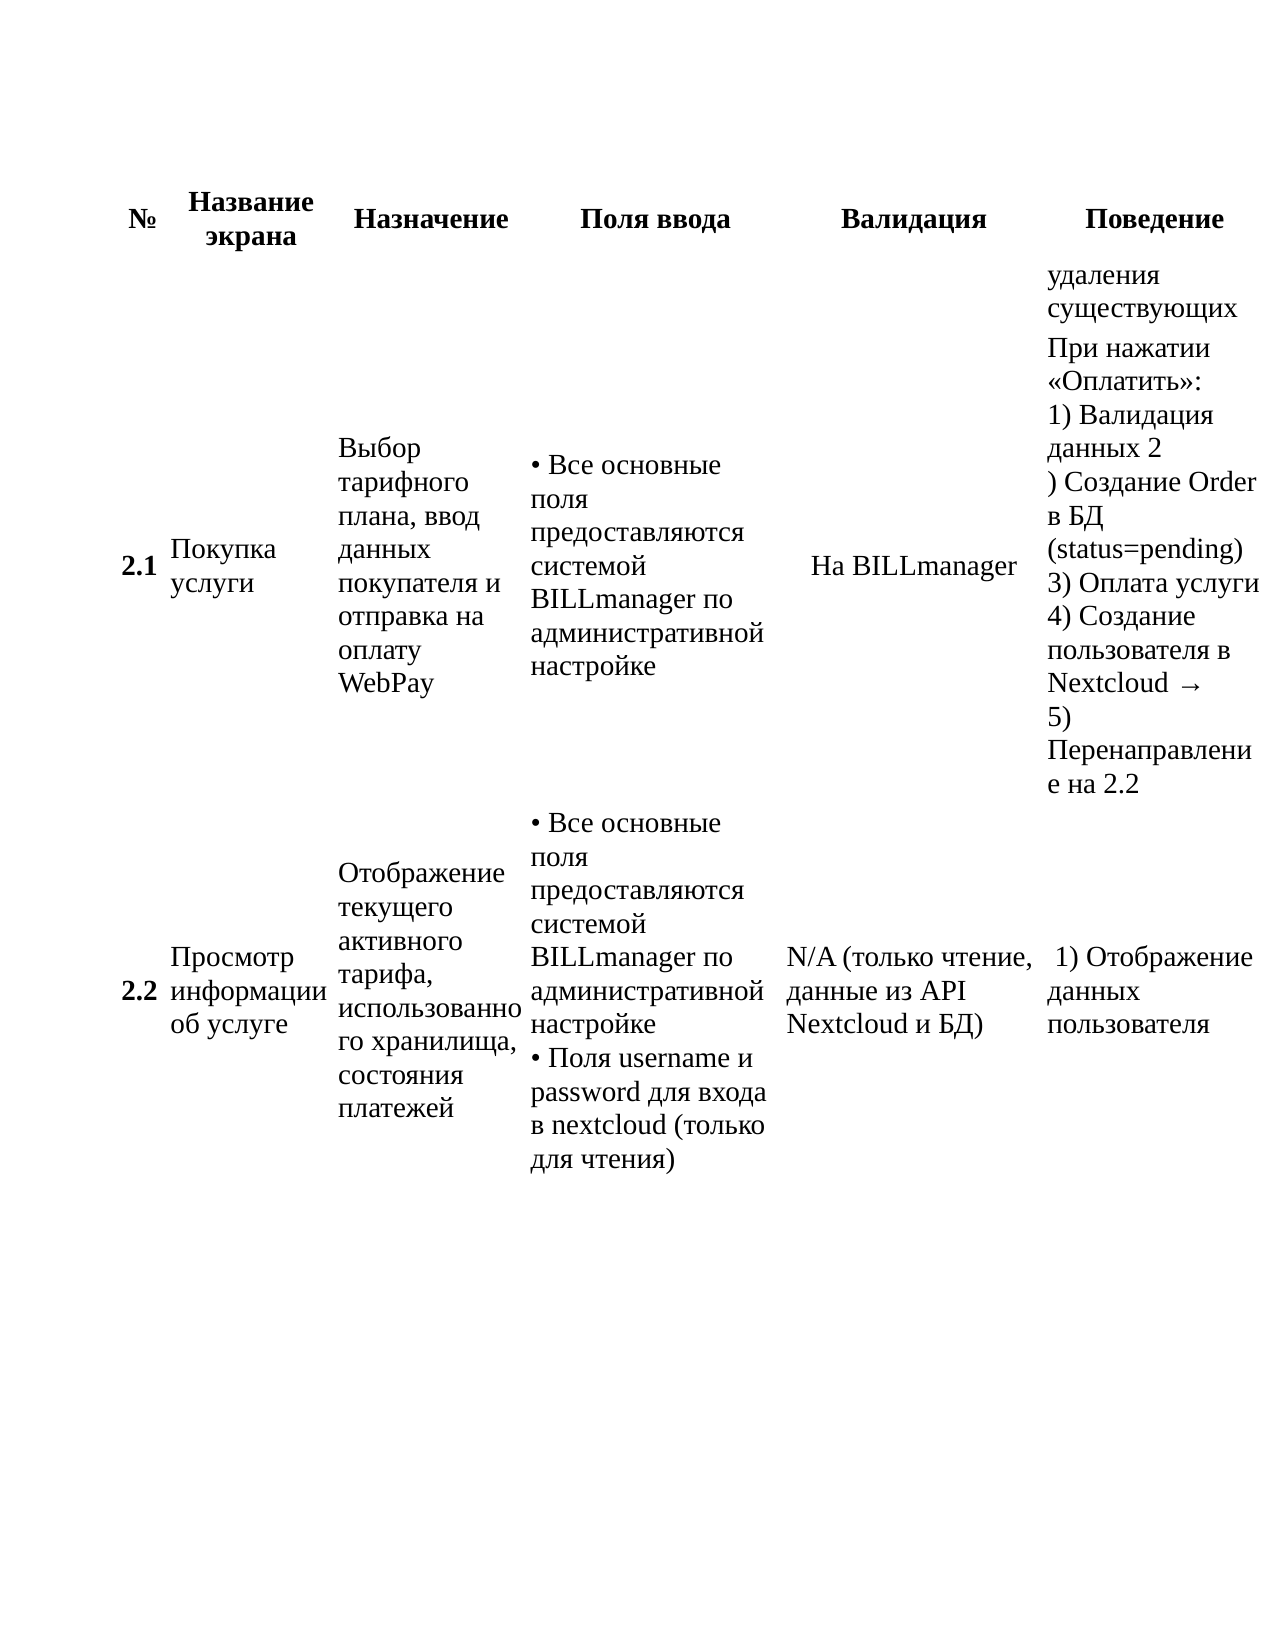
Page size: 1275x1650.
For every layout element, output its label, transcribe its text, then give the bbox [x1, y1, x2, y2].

table_cell N/A (только чтение, данные из API Nextcloud и БД) [784, 803, 1044, 1177]
table_cell [784, 254, 1044, 327]
table_cell 1) Отображение данных пользователя [1044, 803, 1265, 1177]
table_cell Просмотр информации об услуге [167, 803, 335, 1177]
table_cell При нажатии «Оплатить»: 1) Валидация данных 2 ) Создание Order в БД (status=pending) 3) Оплата услуги 4) Создание пользователя в Nextcloud → 5) Перенаправление на 2.2 [1044, 327, 1265, 802]
table_cell [118, 254, 167, 327]
table_header Назначение [335, 181, 527, 254]
table_cell Отображение текущего активного тарифа, использованного хранилища, состояния платежей [335, 803, 527, 1177]
table_cell 2.2 [118, 803, 167, 1177]
table_cell • Все основные поля предоставляются системой BILLmanager по административной настройке [528, 327, 783, 802]
table_cell 2.1 [118, 327, 167, 802]
table_cell удаления существующих [1044, 254, 1265, 327]
table_cell [528, 254, 783, 327]
table_header Название экрана [167, 181, 335, 254]
table_header Валидация [784, 181, 1044, 254]
table_cell Покупка услуги [167, 327, 335, 802]
table_header Поведение [1044, 181, 1265, 254]
table_cell Выбор тарифного плана, ввод данных покупателя и отправка на оплату WebPay [335, 327, 527, 802]
table_header № [118, 181, 167, 254]
table_cell • Все основные поля предоставляются системой BILLmanager по административной настройке • Поля username и password для входа в nextcloud (только для чтения) [528, 803, 783, 1177]
table_cell На BILLmanager [784, 327, 1044, 802]
table_cell [167, 254, 335, 327]
table_header Поля ввода [528, 181, 783, 254]
table_cell [335, 254, 527, 327]
